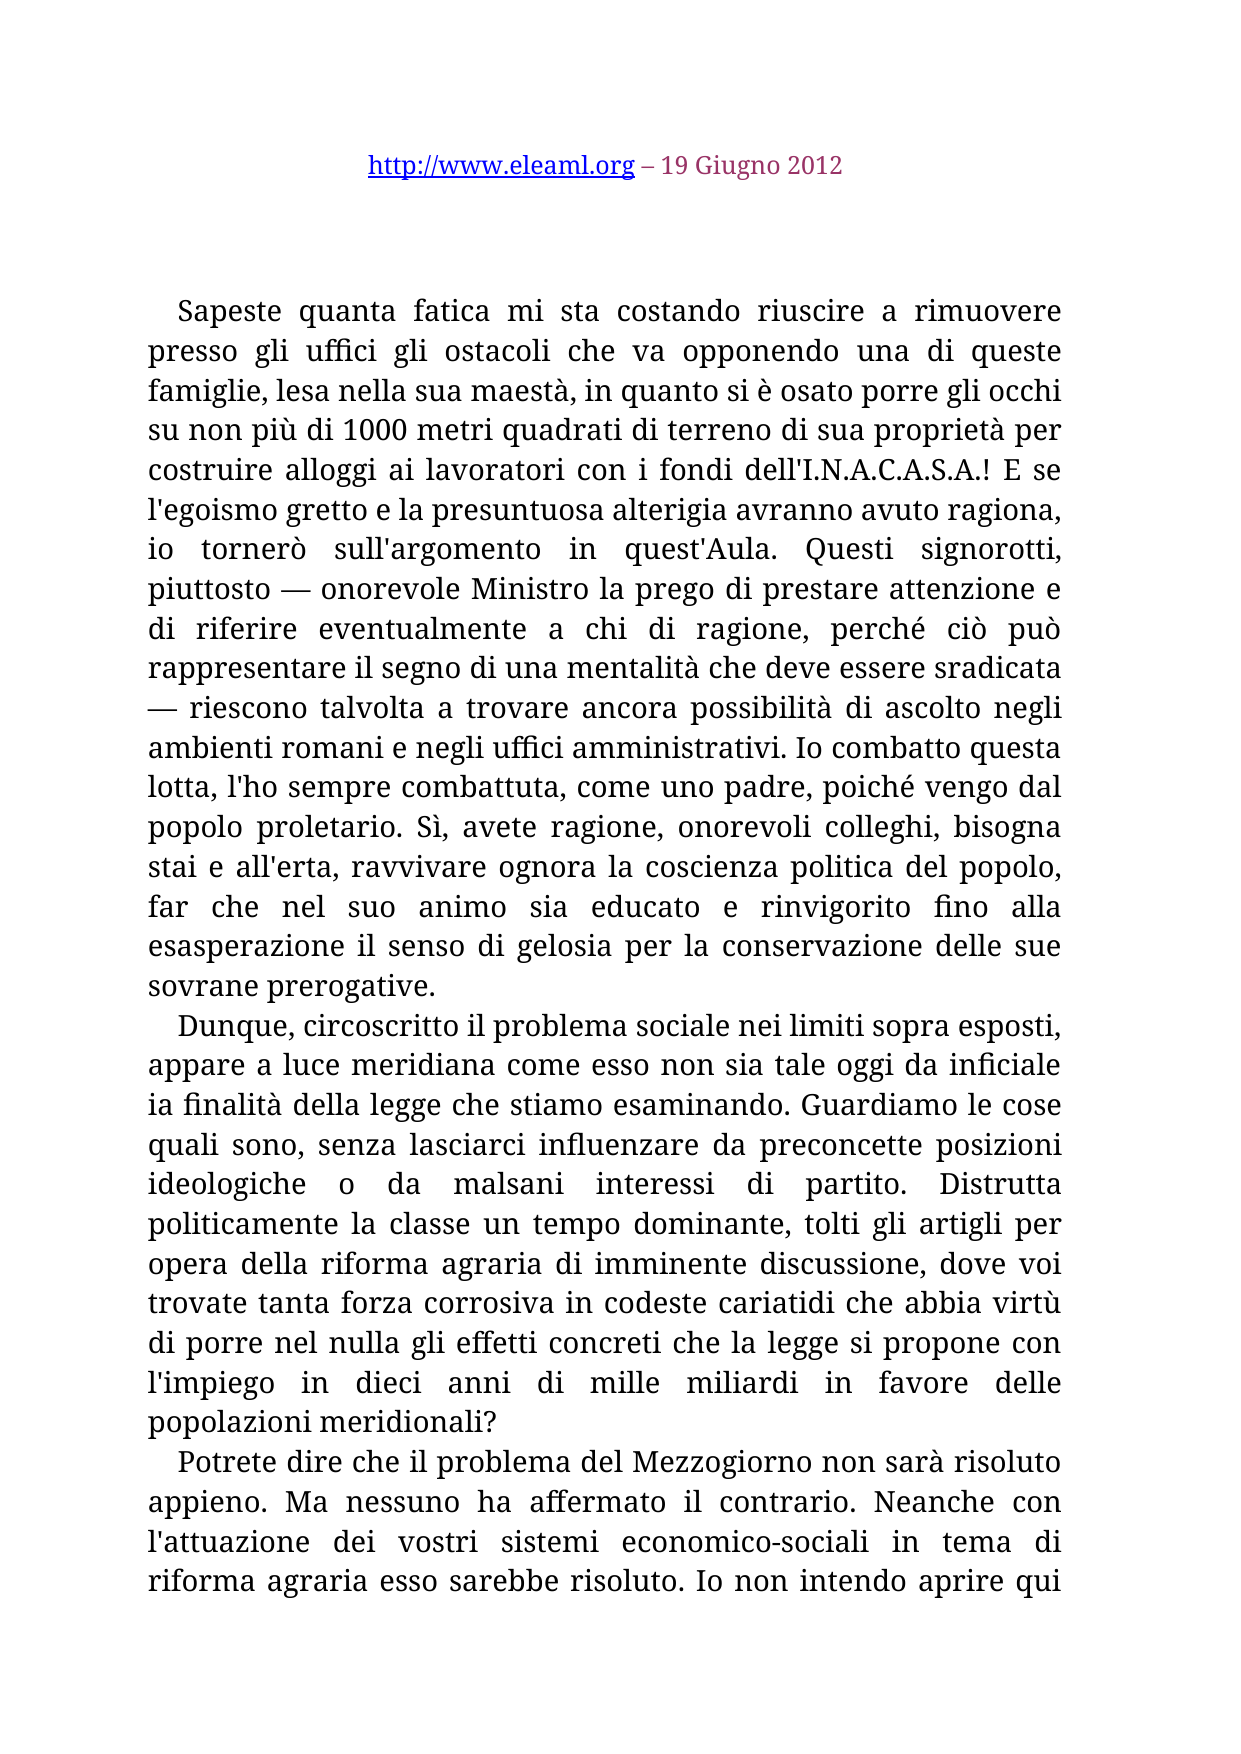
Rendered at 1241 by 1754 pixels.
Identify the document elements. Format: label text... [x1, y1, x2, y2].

text Dunque, circoscritto il problema sociale nei limiti sopra esposti, appare a luce meridiana come esso non sia tale oggi da inficiale ia finalità della legge che stiamo esaminando. Guardiamo le cose quali sono, senza lasciarci influenzare da preconcette posizioni ideologiche o da malsani interessi di partito. Distrutta politicamente la classe un tempo dominante, tolti gli artigli per opera della riforma agraria di imminente discussione, dove voi trovate tanta forza corrosiva in codeste cariatidi che abbia virtù di porre nel nulla gli effetti concreti che la legge si propone con l'impiego in dieci anni di mille miliardi in favore delle popolazioni meridionali? [148, 1005, 1063, 1441]
text Sapeste quanta fatica mi sta costando riuscire a rimuovere presso gli uffici gli ostacoli che va opponendo una di queste famiglie, lesa nella sua maestà, in quanto si è osato porre gli occhi su non più di 1000 metri quadrati di terreno di sua proprietà per costruire alloggi ai lavoratori con i fondi dell'I.N.A.C.A.S.A.! E se l'egoismo gretto e la presuntuosa alterigia avranno avuto ragiona, io tornerò sull'argomento in quest'Aula. Questi signorotti, piuttosto — onorevole Ministro la prego di prestare attenzione e di riferire eventualmente a chi di ragione, perché ciò può rappresentare il segno di una mentalità che deve essere sradicata — riescono talvolta a trovare ancora possibilità di ascolto negli ambienti romani e negli uffici amministrativi. Io combatto questa lotta, l'ho sempre combattuta, come uno padre, poiché vengo dal popolo proletario. Sì, avete ragione, onorevoli colleghi, bisogna stai e all'erta, ravvivare ognora la coscienza politica del popolo, far che nel suo animo sia educato e rinvigorito fino alla esasperazione il senso di gelosia per la conservazione delle sue sovrane prerogative. [148, 291, 1063, 1005]
text Potrete dire che il problema del Mezzogiorno non sarà risoluto appieno. Ma nessuno ha affermato il contrario. Neanche con l'attuazione dei vostri sistemi economico-sociali in tema di riforma agraria esso sarebbe risoluto. Io non intendo aprire qui [148, 1441, 1063, 1600]
